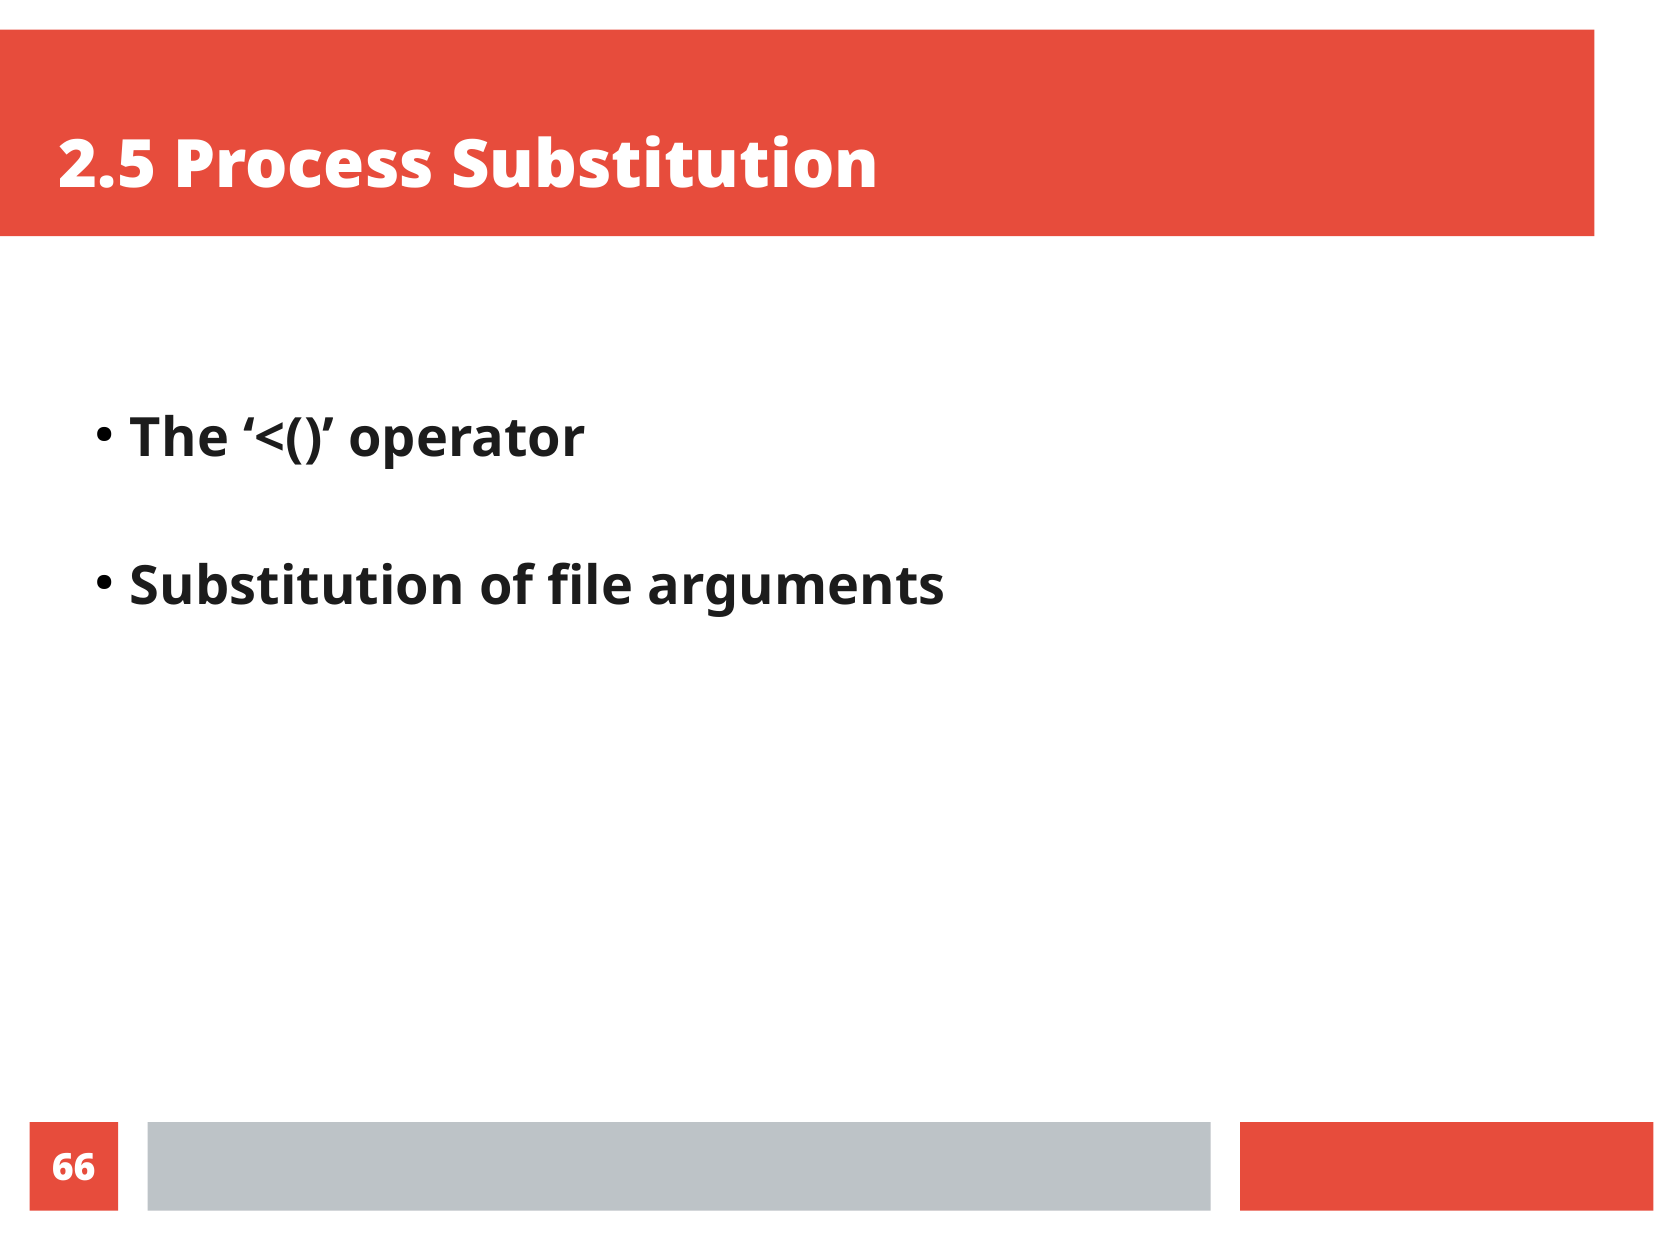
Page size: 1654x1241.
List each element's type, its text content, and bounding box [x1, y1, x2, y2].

subtitle The ‘<()’ operator Substitution of file arguments [59, 324, 1565, 1093]
title 2.5 Process Substitution [59, 59, 1595, 207]
